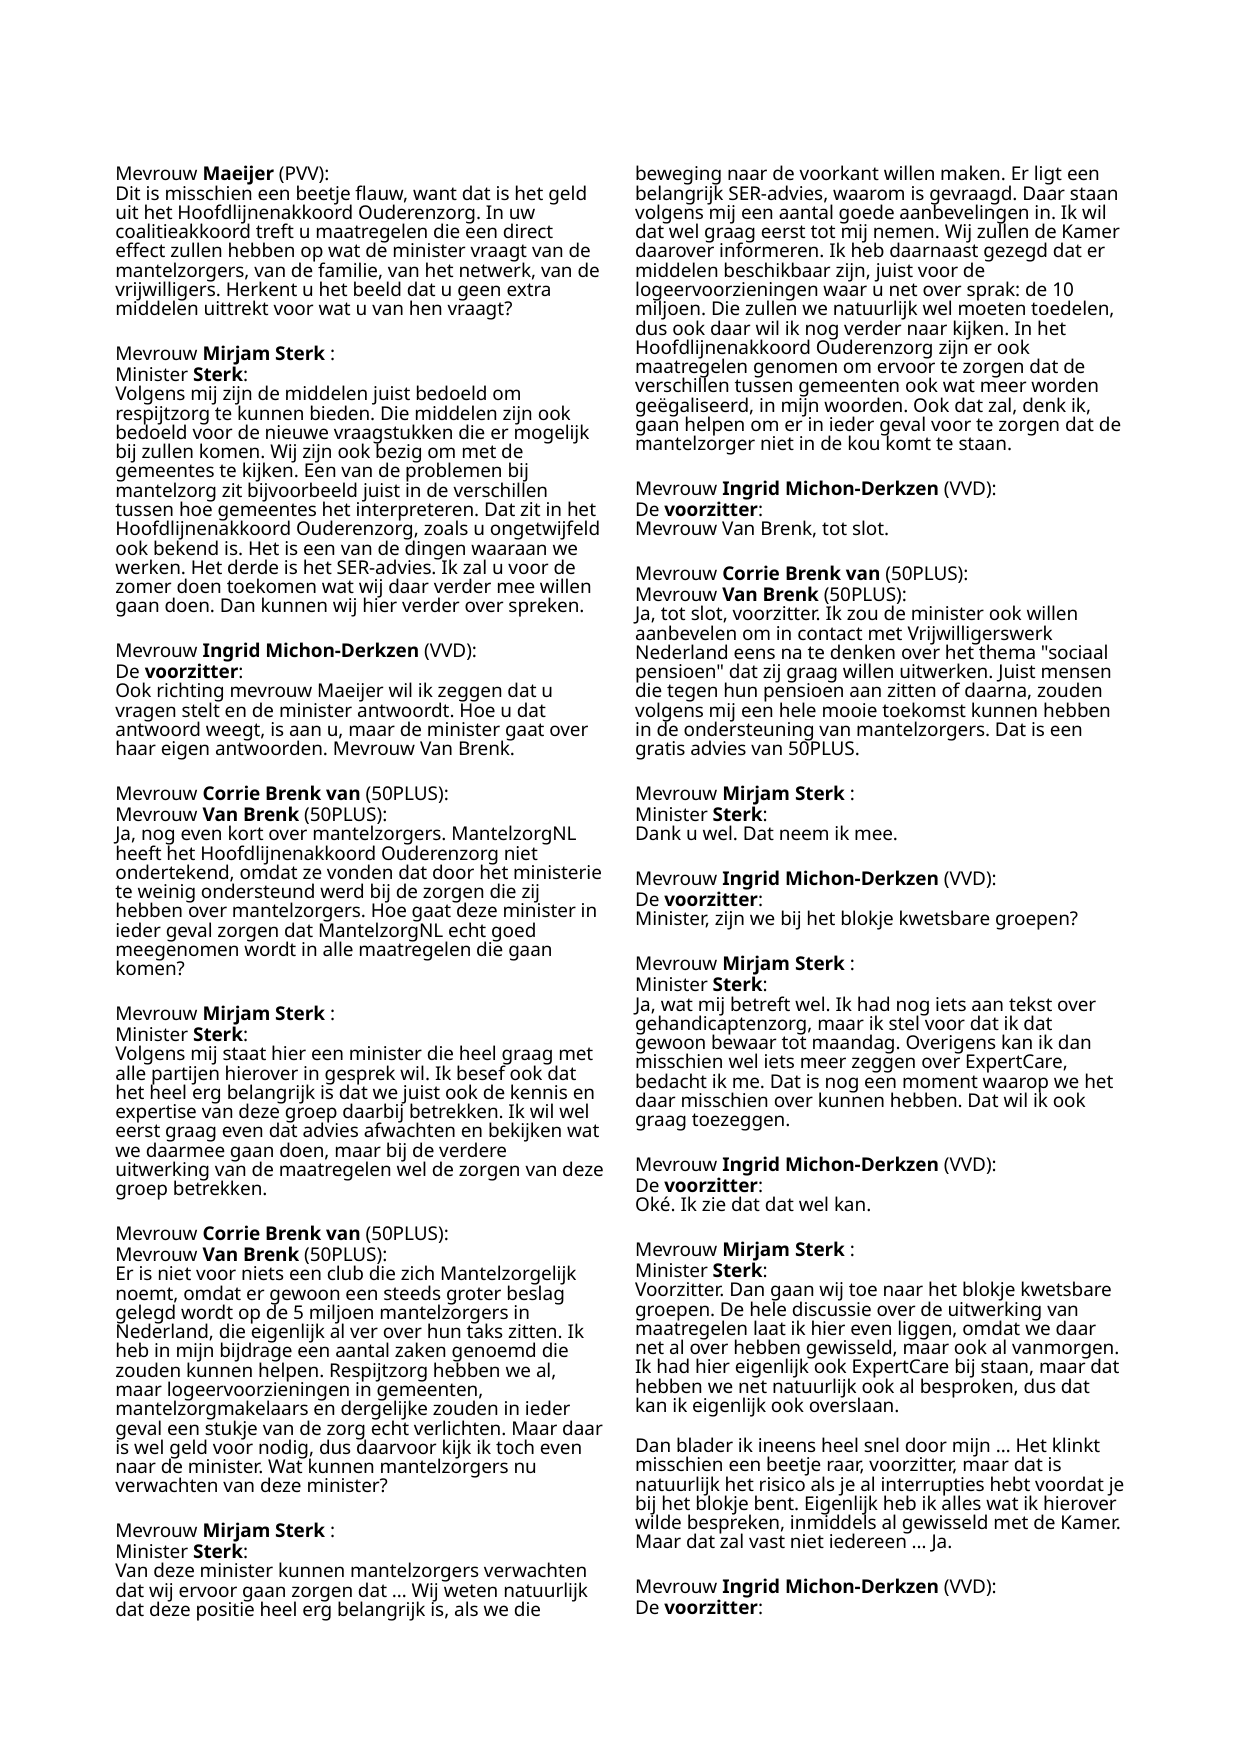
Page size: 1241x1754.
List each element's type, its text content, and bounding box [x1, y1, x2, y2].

text Mevrouw Van Brenk (50PLUS): [115, 806, 605, 825]
text Mevrouw Mirjam Sterk : [115, 1000, 605, 1026]
text Volgens mij staat hier een minister die heel graag met alle partijen hierover in gesprek wil. Ik besef ook dat het heel erg belangrijk is dat we juist ook de kennis en expertise van deze groep daarbij betrekken. Ik wil wel eerst graag even dat advies afwachten en bekijken wat we daarmee gaan doen, maar bij de verdere uitwerking van de maatregelen wel de zorgen van deze groep betrekken. [115, 1045, 605, 1199]
text Ja, tot slot, voorzitter. Ik zou de minister ook willen aanbevelen om in contact met Vrijwilligerswerk Nederland eens na te denken over het thema "sociaal pensioen" dat zij graag willen uitwerken. Juist mensen die tegen hun pensioen aan zitten of daarna, zouden volgens mij een hele mooie toekomst kunnen hebben in de ondersteuning van mantelzorgers. Dat is een gratis advies van 50PLUS. [635, 605, 1125, 759]
text Ja, wat mij betreft wel. Ik had nog iets aan tekst over gehandicaptenzorg, maar ik stel voor dat ik dat gewoon bewaar tot maandag. Overigens kan ik dan misschien wel iets meer zeggen over ExpertCare, bedacht ik me. Dat is nog een moment waarop we het daar misschien over kunnen hebben. Dat wil ik ook graag toezeggen. [635, 996, 1125, 1130]
text Mevrouw Corrie Brenk van (50PLUS): [635, 560, 1125, 586]
text Er is niet voor niets een club die zich Mantelzorgelijk noemt, omdat er gewoon een steeds groter beslag gelegd wordt op de 5 miljoen mantelzorgers in Nederland, die eigenlijk al ver over hun taks zitten. Ik heb in mijn bijdrage een aantal zaken genoemd die zouden kunnen helpen. Respijtzorg hebben we al, maar logeervoorzieningen in gemeenten, mantelzorgmakelaars en dergelijke zouden in ieder geval een stukje van de zorg echt verlichten. Maar daar is wel geld voor nodig, dus daarvoor kijk ik toch even naar de minister. Wat kunnen mantelzorgers nu verwachten van deze minister? [115, 1265, 605, 1497]
text Mevrouw Van Brenk, tot slot. [635, 520, 1125, 539]
text Minister Sterk: [635, 1262, 1125, 1281]
text Mevrouw Mirjam Sterk : [635, 951, 1125, 976]
text Mevrouw Mirjam Sterk : [635, 780, 1125, 806]
text Mevrouw Corrie Brenk van (50PLUS): [115, 1220, 605, 1246]
text Mevrouw Ingrid Michon-Derkzen (VVD): [635, 1151, 1125, 1177]
text Mevrouw Mirjam Sterk : [115, 1517, 605, 1543]
text Mevrouw Mirjam Sterk : [635, 1236, 1125, 1262]
text Mevrouw Van Brenk (50PLUS): [115, 1246, 605, 1265]
text Mevrouw Van Brenk (50PLUS): [635, 586, 1125, 605]
text Mevrouw Ingrid Michon-Derkzen (VVD): [635, 865, 1125, 891]
text Minister Sterk: [115, 1543, 605, 1562]
text Minister Sterk: [635, 806, 1125, 825]
text De voorzitter: [635, 1599, 1125, 1618]
text Minister Sterk: [115, 366, 605, 385]
text Volgens mij zijn de middelen juist bedoeld om respijtzorg te kunnen bieden. Die middelen zijn ook bedoeld voor de nieuwe vraagstukken die er mogelijk bij zullen komen. Wij zijn ook bezig om met de gemeentes te kijken. Een van de problemen bij mantelzorg zit bijvoorbeeld juist in de verschillen tussen hoe gemeentes het interpreteren. Dat zit in het Hoofdlijnenakkoord Ouderenzorg, zoals u ongetwijfeld ook bekend is. Het is een van de dingen waaraan we werken. Het derde is het SER-advies. Ik zal u voor de zomer doen toekomen wat wij daar verder mee willen gaan doen. Dan kunnen wij hier verder over spreken. [115, 385, 605, 617]
text Ook richting mevrouw Maeijer wil ik zeggen dat u vragen stelt en de minister antwoordt. Hoe u dat antwoord weegt, is aan u, maar de minister gaat over haar eigen antwoorden. Mevrouw Van Brenk. [115, 682, 605, 759]
text Van deze minister kunnen mantelzorgers verwachten dat wij ervoor gaan zorgen dat … Wij weten natuurlijk dat deze positie heel erg belangrijk is, als we die [115, 1562, 605, 1620]
text Dank u wel. Dat neem ik mee. [635, 825, 1125, 844]
text beweging naar de voorkant willen maken. Er ligt een belangrijk SER-advies, waarom is gevraagd. Daar staan volgens mij een aantal goede aanbevelingen in. Ik wil dat wel graag eerst tot mij nemen. Wij zullen de Kamer daarover informeren. Ik heb daarnaast gezegd dat er middelen beschikbaar zijn, juist voor de logeervoorzieningen waar u net over sprak: de 10 miljoen. Die zullen we natuurlijk wel moeten toedelen, dus ook daar wil ik nog verder naar kijken. In het Hoofdlijnenakkoord Ouderenzorg zijn er ook maatregelen genomen om ervoor te zorgen dat de verschillen tussen gemeenten ook wat meer worden geëgaliseerd, in mijn woorden. Ook dat zal, denk ik, gaan helpen om er in ieder geval voor te zorgen dat de mantelzorger niet in de kou komt te staan. [635, 165, 1125, 454]
text De voorzitter: [115, 663, 605, 682]
text Dan blader ik ineens heel snel door mijn … Het klinkt misschien een beetje raar, voorzitter, maar dat is natuurlijk het risico als je al interrupties hebt voordat je bij het blokje bent. Eigenlijk heb ik alles wat ik hierover wilde bespreken, inmiddels al gewisseld met de Kamer. Maar dat zal vast niet iedereen … Ja. [635, 1437, 1125, 1553]
text Oké. Ik zie dat dat wel kan. [635, 1196, 1125, 1216]
text Minister Sterk: [115, 1026, 605, 1045]
text Mevrouw Corrie Brenk van (50PLUS): [115, 780, 605, 806]
text Dit is misschien een beetje flauw, want dat is het geld uit het Hoofdlijnenakkoord Ouderenzorg. In uw coalitieakkoord treft u maatregelen die een direct effect zullen hebben op wat de minister vraagt van de mantelzorgers, van de familie, van het netwerk, van de vrijwilligers. Herkent u het beeld dat u geen extra middelen uittrekt voor wat u van hen vraagt? [115, 184, 605, 319]
text Mevrouw Ingrid Michon-Derkzen (VVD): [115, 637, 605, 663]
text De voorzitter: [635, 1177, 1125, 1196]
text Mevrouw Maeijer (PVV): [115, 165, 605, 184]
text Minister, zijn we bij het blokje kwetsbare groepen? [635, 910, 1125, 930]
text Ja, nog even kort over mantelzorgers. MantelzorgNL heeft het Hoofdlijnenakkoord Ouderenzorg niet ondertekend, omdat ze vonden dat door het ministerie te weinig ondersteund werd bij de zorgen die zij hebben over mantelzorgers. Hoe gaat deze minister in ieder geval zorgen dat MantelzorgNL echt goed meegenomen wordt in alle maatregelen die gaan komen? [115, 825, 605, 979]
text Minister Sterk: [635, 976, 1125, 996]
text Mevrouw Mirjam Sterk : [115, 340, 605, 366]
text Mevrouw Ingrid Michon-Derkzen (VVD): [635, 1573, 1125, 1599]
text De voorzitter: [635, 501, 1125, 520]
text De voorzitter: [635, 891, 1125, 910]
text Voorzitter. Dan gaan wij toe naar het blokje kwetsbare groepen. De hele discussie over de uitwerking van maatregelen laat ik hier even liggen, omdat we daar net al over hebben gewisseld, maar ook al vanmorgen. Ik had hier eigenlijk ook ExpertCare bij staan, maar dat hebben we net natuurlijk ook al besproken, dus dat kan ik eigenlijk ook overslaan. [635, 1281, 1125, 1416]
text Mevrouw Ingrid Michon-Derkzen (VVD): [635, 475, 1125, 501]
